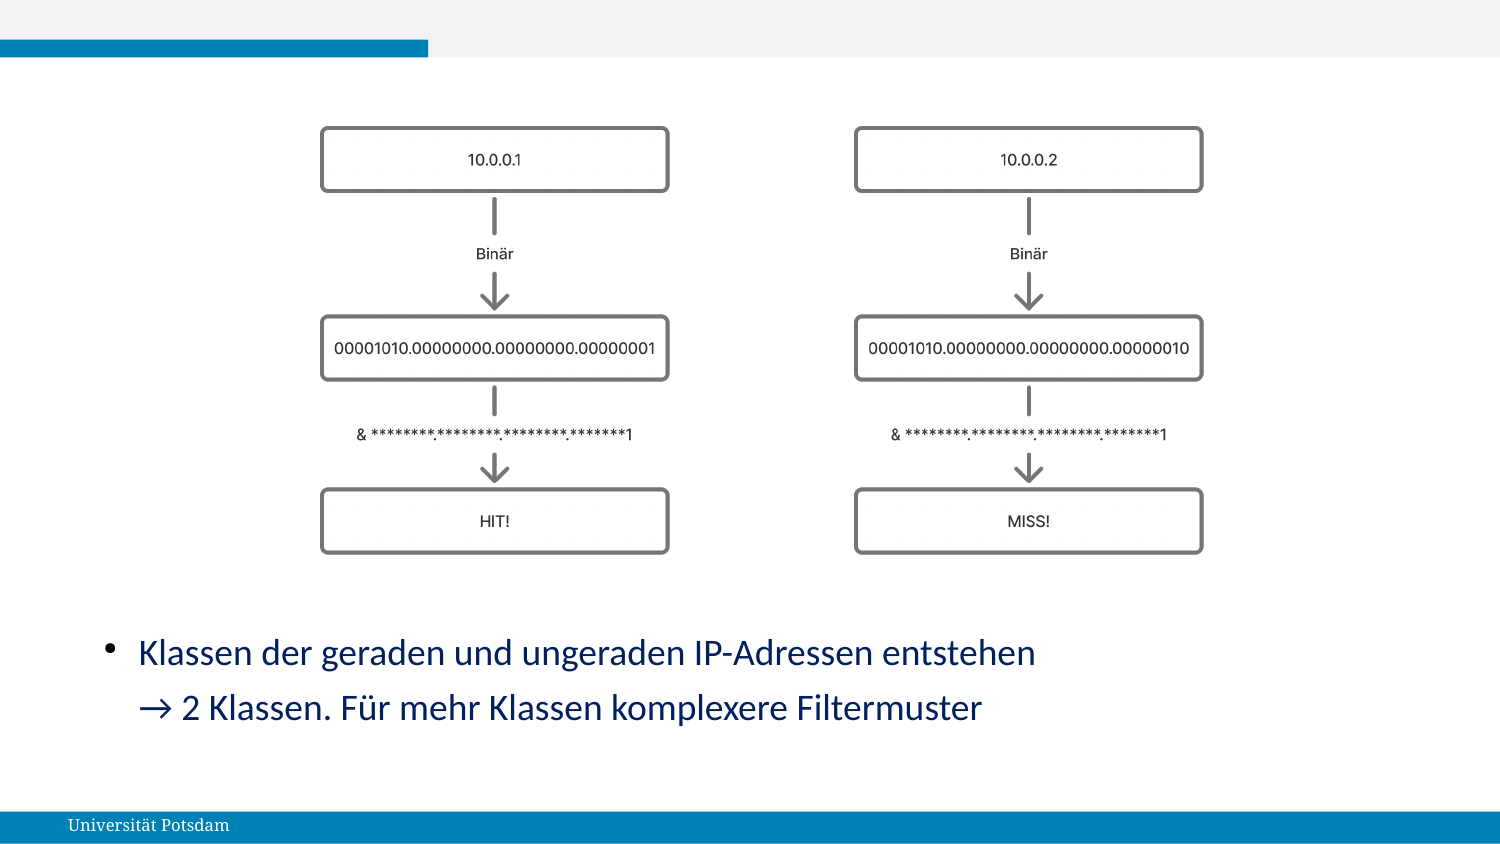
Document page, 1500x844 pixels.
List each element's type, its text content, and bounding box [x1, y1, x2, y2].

text_box Klassen der geraden und ungeraden IP-Adressen entstehen → 2 Klassen. Für mehr Klassen komplexere Filtermuster [88, 620, 1430, 748]
picture [295, 88, 1211, 561]
